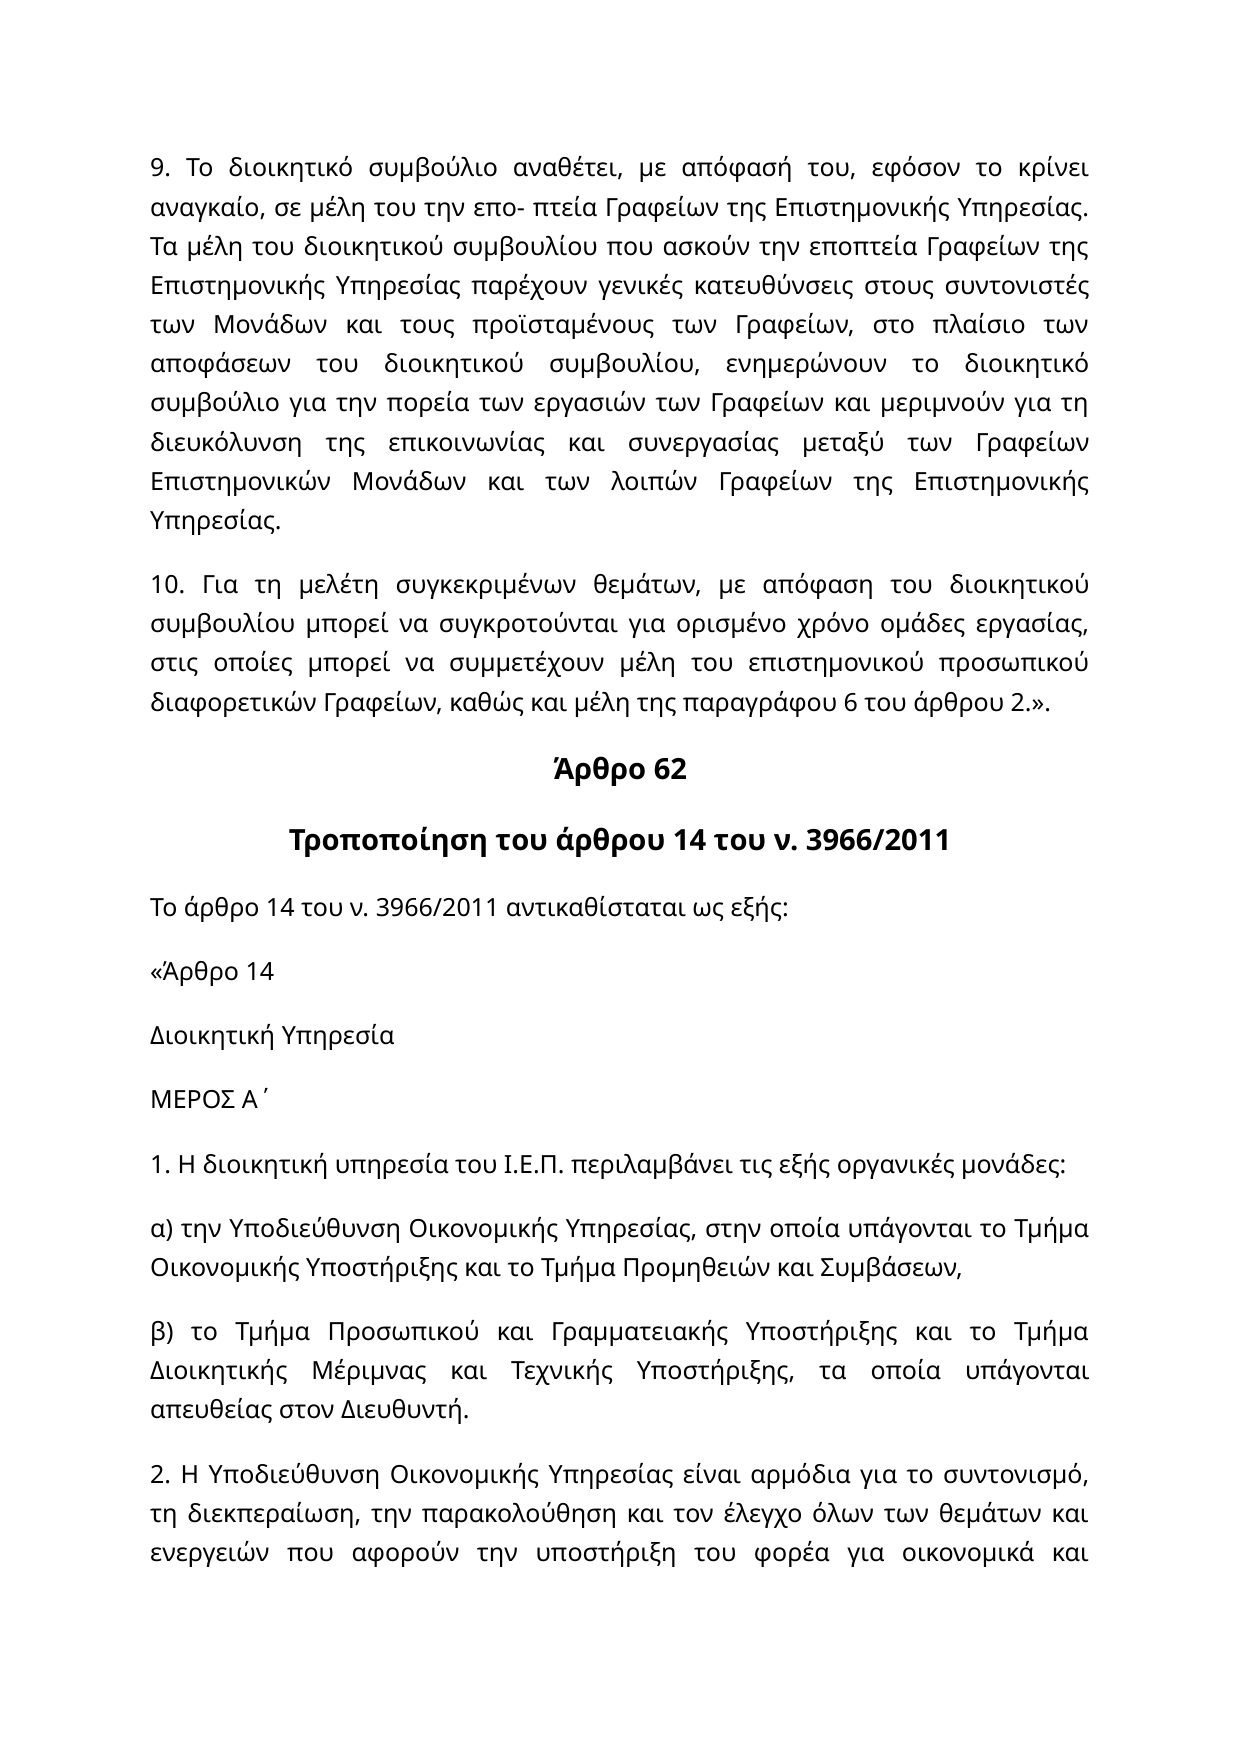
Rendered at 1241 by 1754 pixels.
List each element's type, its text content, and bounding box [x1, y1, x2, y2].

subtitle Άρθρο 62 [150, 748, 1090, 788]
text 1. Η διοικητική υπηρεσία του I.E.Π. περιλαμβάνει τις εξής οργανικές μονάδες: [150, 1146, 1090, 1180]
text 2. Η Υποδιεύθυνση Οικονομικής Υπηρεσίας είναι αρμόδια για το συντονισμό, τη διεκπεραίωση, την παρακολούθηση και τον έλεγχο όλων των θεμάτων και ενεργειών που αφορούν την υποστήριξη του φορέα για οικονομικά και [150, 1456, 1090, 1569]
text 10. Για τη μελέτη συγκεκριμένων θεμάτων, με απόφαση του διοικητικού συμβουλίου μπορεί να συγκροτούνται για ορισμένο χρόνο ομάδες εργασίας, στις οποίες μπορεί να συμμετέχουν μέλη του επιστημονικού προσωπικού διαφορετικών Γραφείων, καθώς και μέλη της παραγράφου 6 του άρθρου 2.». [150, 567, 1090, 718]
text 9. Το διοικητικό συμβούλιο αναθέτει, με απόφασή του, εφόσον το κρίνει αναγκαίο, σε μέλη του την επο- πτεία Γραφείων της Επιστημονικής Υπηρεσίας. Τα μέλη του διοικητικού συμβουλίου που ασκούν την εποπτεία Γραφείων της Επιστημονικής Υπηρεσίας παρέχουν γενικές κατευθύνσεις στους συντονιστές των Μονάδων και τους προϊσταμένους των Γραφείων, στο πλαίσιο των αποφάσεων του διοικητικού συμβουλίου, ενημερώνουν το διοικητικό συμβούλιο για την πορεία των εργασιών των Γραφείων και μεριμνούν για τη διευκόλυνση της επικοινωνίας και συνεργασίας μεταξύ των Γραφείων Επιστημονικών Μονάδων και των λοιπών Γραφείων της Επιστημονικής Υπηρεσίας. [150, 150, 1090, 537]
text «Άρθρο 14 [150, 954, 1090, 988]
text β) το Τμήμα Προσωπικού και Γραμματειακής Υποστήριξης και το Τμήμα Διοικητικής Μέριμνας και Τεχνικής Υποστήριξης, τα οποία υπάγονται απευθείας στον Διευθυντή. [150, 1314, 1090, 1426]
subtitle Τροποποίηση του άρθρου 14 του ν. 3966/2011 [150, 819, 1090, 859]
text ΜΕΡΟΣ Α΄ [150, 1082, 1090, 1116]
text Το άρθρο 14 του ν. 3966/2011 αντικαθίσταται ως εξής: [150, 889, 1090, 924]
text α) την Υποδιεύθυνση Οικονομικής Υπηρεσίας, στην οποία υπάγονται το Τμήμα Οικονομικής Υποστήριξης και το Τμήμα Προμηθειών και Συμβάσεων, [150, 1210, 1090, 1284]
text Διοικητική Υπηρεσία [150, 1018, 1090, 1052]
